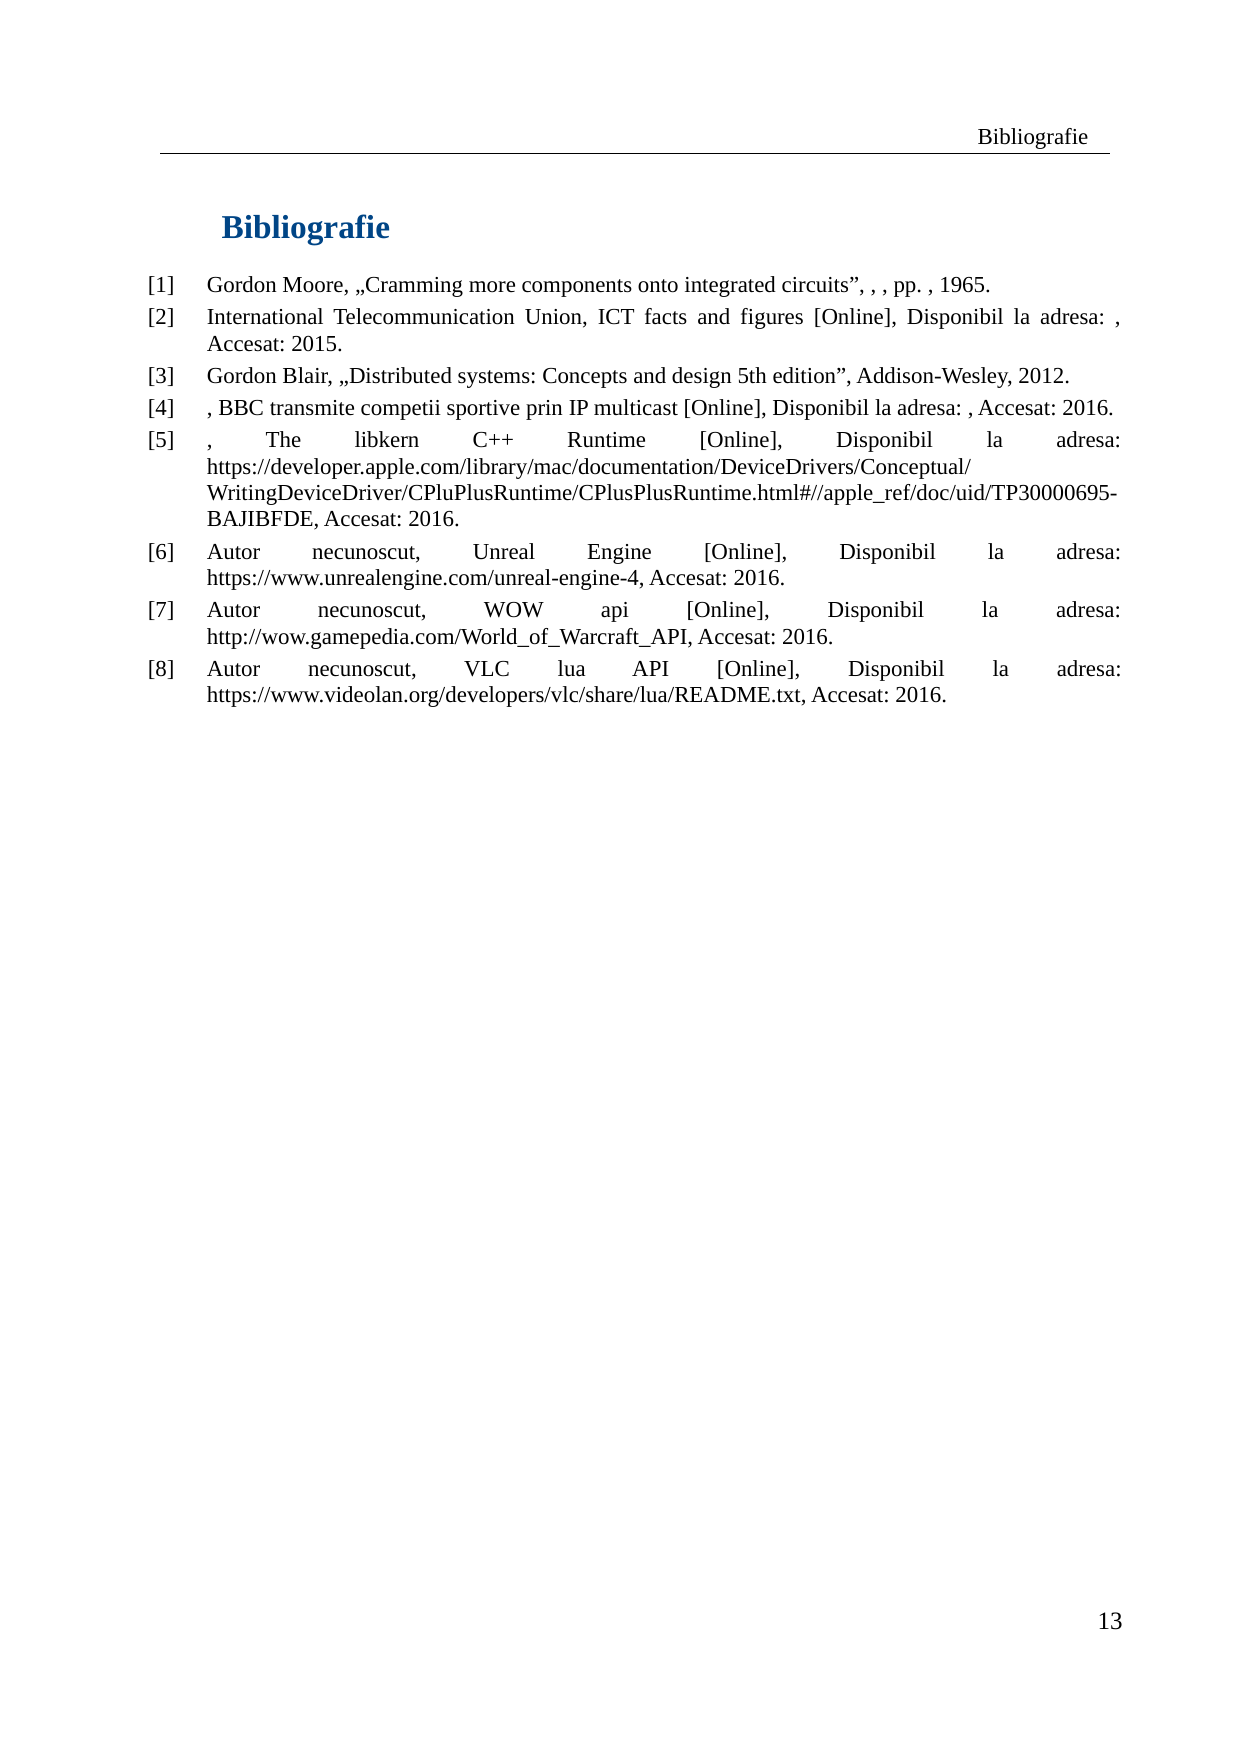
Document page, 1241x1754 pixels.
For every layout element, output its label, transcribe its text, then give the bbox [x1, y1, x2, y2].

text [5] , The libkern C++ Runtime [Online], Disponibil la adresa: https://developer.apple.com/library/mac/documentation/DeviceDrivers/Conceptual/WritingDeviceDriver/CPluPlusRuntime/CPlusPlusRuntime.html#//apple_ref/doc/uid/TP30000695-BAJIBFDE, Accesat: 2016. [148, 426, 1122, 532]
text [1] Gordon Moore, „Cramming more components onto integrated circuits”, , , pp. , 1965. [148, 271, 1122, 297]
text [4] , BBC transmite competii sportive prin IP multicast [Online], Disponibil la adresa: , Accesat: 2016. [148, 394, 1122, 421]
text [8] Autor necunoscut, VLC lua API [Online], Disponibil la adresa: https://www.videolan.org/developers/vlc/share/lua/README.txt, Accesat: 2016. [148, 655, 1122, 708]
text [2] International Telecommunication Union, ICT facts and figures [Online], Disponibil la adresa: , Accesat: 2015. [148, 303, 1122, 356]
text [6] Autor necunoscut, Unreal Engine [Online], Disponibil la adresa: https://www.unrealengine.com/unreal-engine-4, Accesat: 2016. [148, 538, 1122, 591]
text [3] Gordon Blair, „Distributed systems: Concepts and design 5th edition”, Addison-Wesley, 2012. [148, 362, 1122, 388]
subtitle Bibliografie [221, 208, 1122, 246]
text [7] Autor necunoscut, WOW api [Online], Disponibil la adresa: http://wow.gamepedia.com/World_of_Warcraft_API, Accesat: 2016. [148, 596, 1122, 649]
